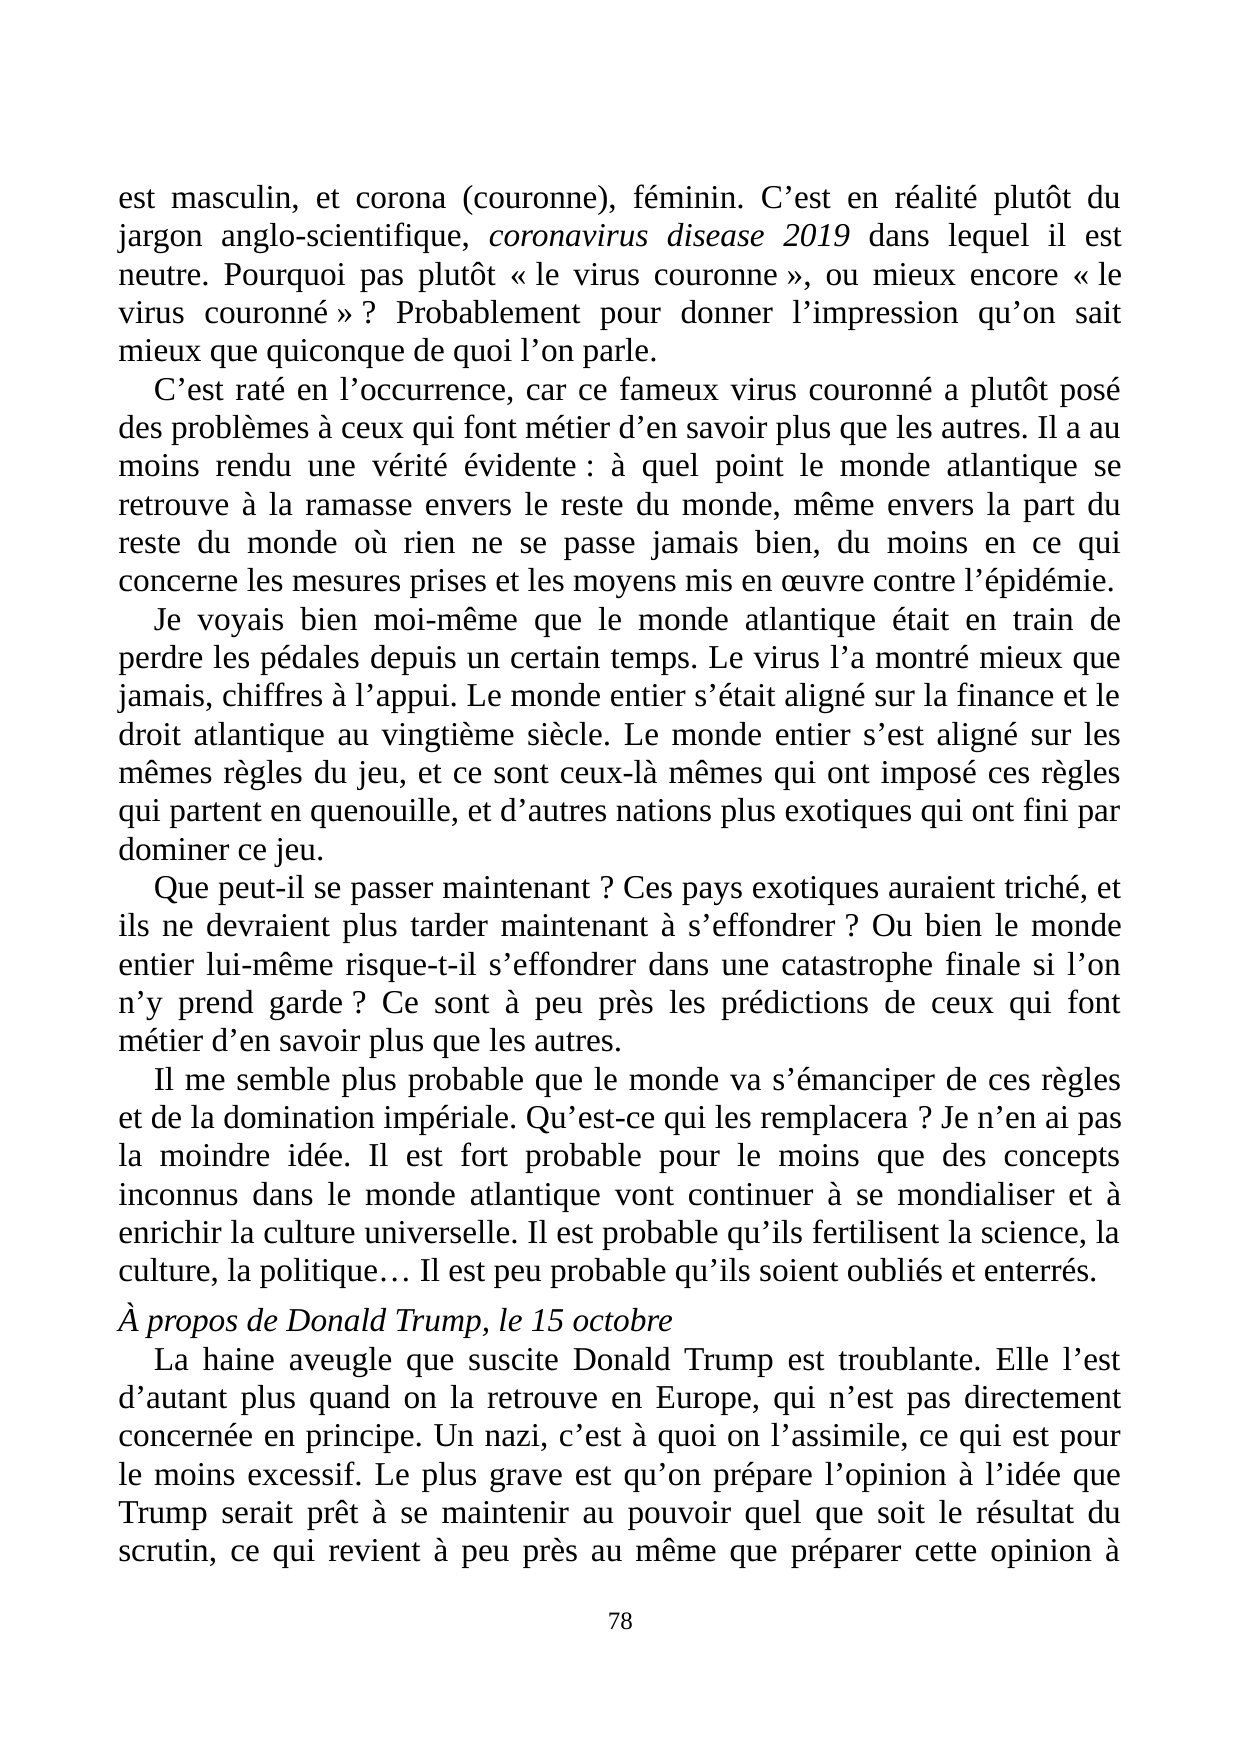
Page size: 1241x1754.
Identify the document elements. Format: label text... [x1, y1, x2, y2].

text Que peut-il se passer maintenant ? Ces pays exotiques auraient triché, et ils ne devraient plus tarder maintenant à s’effondrer ? Ou bien le monde entier lui-même risque-t-il s’effondrer dans une catastrophe finale si l’on n’y prend garde ? Ce sont à peu près les prédictions de ceux qui font métier d’en savoir plus que les autres. [118, 867, 1122, 1059]
text est masculin, et corona (couronne), féminin. C’est en réalité plutôt du jargon anglo-scientifique, coronavirus disease 2019 dans lequel il est neutre. Pourquoi pas plutôt « le virus couronne », ou mieux encore « le virus couronné » ? Probablement pour donner l’impression qu’on sait mieux que quiconque de quoi l’on parle. [118, 177, 1122, 369]
text La haine aveugle que suscite Donald Trump est troublante. Elle l’est d’autant plus quand on la retrouve en Europe, qui n’est pas directement concernée en principe. Un nazi, c’est à quoi on l’assimile, ce qui est pour le moins excessif. Le plus grave est qu’on prépare l’opinion à l’idée que Trump serait prêt à se maintenir au pouvoir quel que soit le résultat du scrutin, ce qui revient à peu près au même que préparer cette opinion à [118, 1339, 1122, 1569]
subtitle À propos de Donald Trump, le 15 octobre [118, 1301, 1122, 1339]
text C’est raté en l’occurrence, car ce fameux virus couronné a plutôt posé des problèmes à ceux qui font métier d’en savoir plus que les autres. Il a au moins rendu une vérité évidente : à quel point le monde atlantique se retrouve à la ramasse envers le reste du monde, même envers la part du reste du monde où rien ne se passe jamais bien, du moins en ce qui concerne les mesures prises et les moyens mis en œuvre contre l’épidémie. [118, 369, 1122, 599]
text Il me semble plus probable que le monde va s’émanciper de ces règles et de la domination impériale. Qu’est-ce qui les remplacera ? Je n’en ai pas la moindre idée. Il est fort probable pour le moins que des concepts inconnus dans le monde atlantique vont continuer à se mondialiser et à enrichir la culture universelle. Il est probable qu’ils fertilisent la science, la culture, la politique… Il est peu probable qu’ils soient oubliés et enterrés. [118, 1059, 1122, 1289]
text Je voyais bien moi-même que le monde atlantique était en train de perdre les pédales depuis un certain temps. Le virus l’a montré mieux que jamais, chiffres à l’appui. Le monde entier s’était aligné sur la finance et le droit atlantique au vingtième siècle. Le monde entier s’est aligné sur les mêmes règles du jeu, et ce sont ceux-là mêmes qui ont imposé ces règles qui partent en quenouille, et d’autres nations plus exotiques qui ont fini par dominer ce jeu. [118, 599, 1122, 867]
